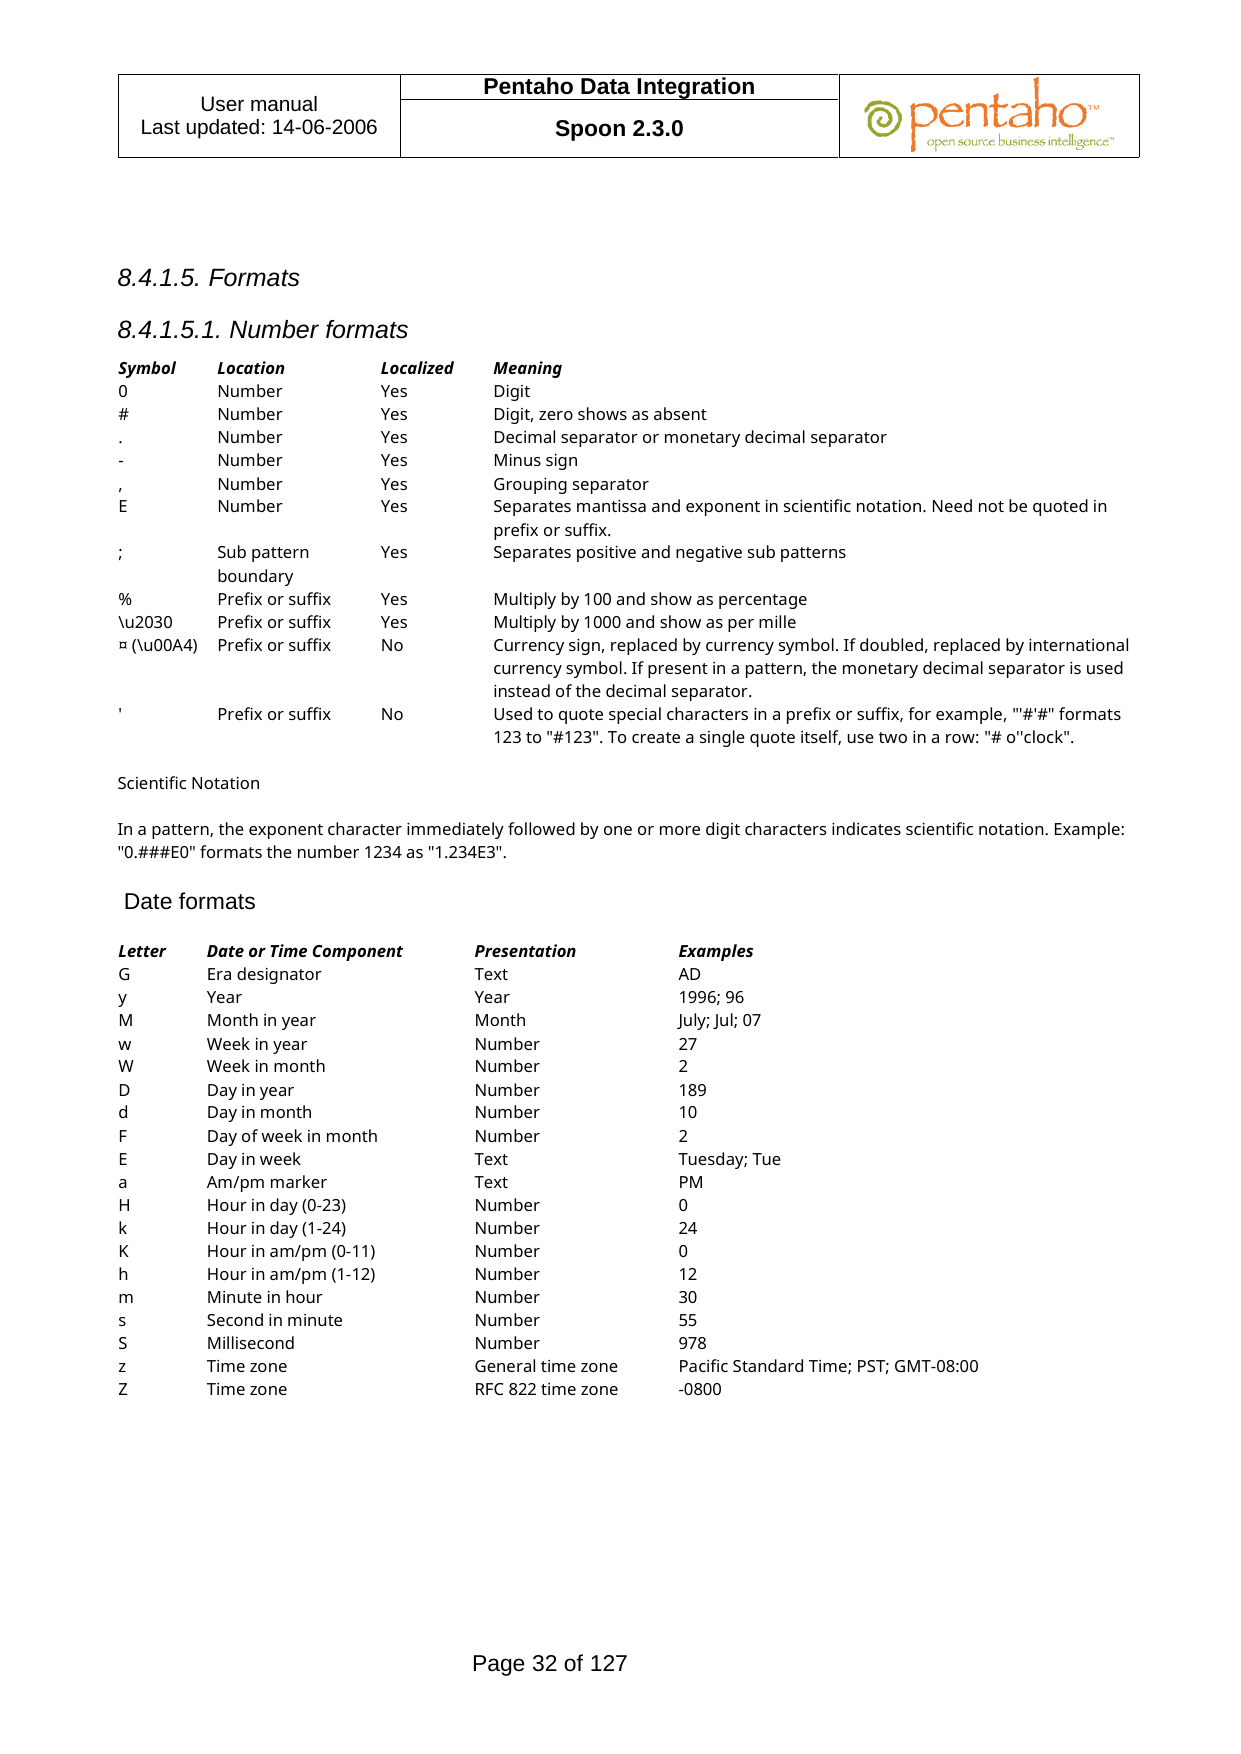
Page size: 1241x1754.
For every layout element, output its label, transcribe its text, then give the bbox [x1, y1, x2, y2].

table_cell Time zone [207, 1354, 474, 1377]
table_cell 27 [678, 1032, 1082, 1055]
table_cell K [118, 1239, 207, 1262]
table_cell h [118, 1262, 207, 1285]
table_cell Year [207, 986, 474, 1009]
table_cell Day in year [207, 1078, 474, 1101]
table_cell Millisecond [207, 1331, 474, 1354]
table_cell Used to quote special characters in a prefix or suffix, for example, "'#'#" formats 123 to "#123". To create a single quote itself, use two in a row: "# o''clock". [493, 702, 1131, 748]
table_cell Yes [381, 587, 493, 610]
table_cell Decimal separator or monetary decimal separator [493, 426, 1131, 449]
table_cell Number [474, 1331, 678, 1354]
table_cell 10 [678, 1101, 1082, 1124]
table_cell m [118, 1285, 207, 1308]
table_cell Number [474, 1216, 678, 1239]
table_cell Number [217, 426, 381, 449]
table_cell Week in month [207, 1055, 474, 1078]
table_cell Digit, zero shows as absent [493, 403, 1131, 426]
table_cell ; [118, 541, 217, 587]
table_cell Number [217, 449, 381, 472]
text Date formats [117, 889, 1137, 914]
table_cell . [118, 426, 217, 449]
table_cell d [118, 1101, 207, 1124]
table_cell y [118, 986, 207, 1009]
table_cell General time zone [474, 1354, 678, 1377]
table_cell ' [118, 702, 217, 748]
table_cell No [381, 633, 493, 702]
table_cell Day of week in month [207, 1124, 474, 1147]
table_cell % [118, 587, 217, 610]
text In a pattern, the exponent character immediately followed by one or more digit characters indicates scientific notation. Example: "0.###E0" formats the number 1234 as "1.234E3". [117, 817, 1137, 863]
table_cell Number [474, 1078, 678, 1101]
table_cell Prefix or suffix [217, 633, 381, 702]
table_cell Month in year [207, 1009, 474, 1032]
table_header Presentation [474, 940, 678, 963]
table_cell Separates mantissa and exponent in scientific notation. Need not be quoted in prefix or suffix. [493, 495, 1131, 541]
table_cell 2 [678, 1124, 1082, 1147]
table_cell , [118, 472, 217, 495]
table_cell z [118, 1354, 207, 1377]
table_cell Day in month [207, 1101, 474, 1124]
table_cell Currency sign, replaced by currency symbol. If doubled, replaced by international currency symbol. If present in a pattern, the monetary decimal separator is used instead of the decimal separator. [493, 633, 1131, 702]
table_cell Number [474, 1262, 678, 1285]
text Scientific Notation [117, 771, 1137, 794]
table_cell 0 [118, 380, 217, 403]
table_cell July; Jul; 07 [678, 1009, 1082, 1032]
table_cell M [118, 1009, 207, 1032]
table_cell Hour in day (1-24) [207, 1216, 474, 1239]
table_cell a [118, 1170, 207, 1193]
table_header Localized [381, 357, 493, 380]
table_cell Yes [381, 495, 493, 541]
table_cell AD [678, 963, 1082, 986]
table_cell Month [474, 1009, 678, 1032]
table_cell - [118, 449, 217, 472]
table_cell PM [678, 1170, 1082, 1193]
table_cell 0 [678, 1239, 1082, 1262]
table_cell F [118, 1124, 207, 1147]
table_cell Multiply by 1000 and show as per mille [493, 610, 1131, 633]
table_cell Prefix or suffix [217, 587, 381, 610]
table_cell Minute in hour [207, 1285, 474, 1308]
table_cell w [118, 1032, 207, 1055]
table_cell Yes [381, 426, 493, 449]
table_cell 24 [678, 1216, 1082, 1239]
table_cell Separates positive and negative sub patterns [493, 541, 1131, 587]
table_cell Number [217, 403, 381, 426]
table_cell Week in year [207, 1032, 474, 1055]
table_cell Text [474, 1147, 678, 1170]
table_cell ¤ (\u00A4) [118, 633, 217, 702]
table_cell Multiply by 100 and show as percentage [493, 587, 1131, 610]
table_cell Number [217, 495, 381, 541]
table_cell -0800 [678, 1377, 1082, 1400]
table_cell Time zone [207, 1377, 474, 1400]
table_cell Number [474, 1055, 678, 1078]
table_cell # [118, 403, 217, 426]
table_cell Yes [381, 380, 493, 403]
table_cell Yes [381, 541, 493, 587]
table_cell G [118, 963, 207, 986]
table_cell Number [474, 1101, 678, 1124]
table_cell Yes [381, 403, 493, 426]
table_cell E [118, 1147, 207, 1170]
table_cell Yes [381, 610, 493, 633]
table_cell s [118, 1308, 207, 1331]
table_cell Number [474, 1032, 678, 1055]
table_cell Number [474, 1308, 678, 1331]
table_cell 2 [678, 1055, 1082, 1078]
table_cell Text [474, 1170, 678, 1193]
table_cell Z [118, 1377, 207, 1400]
subtitle Formats [117, 263, 1137, 291]
table_cell k [118, 1216, 207, 1239]
table_cell Minus sign [493, 449, 1131, 472]
table_cell Hour in day (0-23) [207, 1193, 474, 1216]
table_cell Number [217, 472, 381, 495]
table_cell Day in week [207, 1147, 474, 1170]
table_cell 189 [678, 1078, 1082, 1101]
table_cell Text [474, 963, 678, 986]
table_cell W [118, 1055, 207, 1078]
table_cell 978 [678, 1331, 1082, 1354]
table_header Symbol [118, 357, 217, 380]
table_cell Tuesday; Tue [678, 1147, 1082, 1170]
table_cell Second in minute [207, 1308, 474, 1331]
table_cell Am/pm marker [207, 1170, 474, 1193]
table_cell 1996; 96 [678, 986, 1082, 1009]
table_cell No [381, 702, 493, 748]
table_cell Number [474, 1285, 678, 1308]
table_cell Number [474, 1239, 678, 1262]
table_cell Hour in am/pm (1-12) [207, 1262, 474, 1285]
table_header Examples [678, 940, 1082, 963]
table_header Meaning [493, 357, 1131, 380]
table_cell E [118, 495, 217, 541]
table_cell Prefix or suffix [217, 702, 381, 748]
table_header Location [217, 357, 381, 380]
table_cell Year [474, 986, 678, 1009]
table_cell D [118, 1078, 207, 1101]
table_cell Era designator [207, 963, 474, 986]
table_cell Pacific Standard Time; PST; GMT-08:00 [678, 1354, 1082, 1377]
table_cell RFC 822 time zone [474, 1377, 678, 1400]
table_cell Hour in am/pm (0-11) [207, 1239, 474, 1262]
table_cell \u2030 [118, 610, 217, 633]
table_header Date or Time Component [207, 940, 474, 963]
table_cell 55 [678, 1308, 1082, 1331]
table_cell S [118, 1331, 207, 1354]
table_cell Number [474, 1124, 678, 1147]
table_cell Grouping separator [493, 472, 1131, 495]
table_cell 0 [678, 1193, 1082, 1216]
table_cell Yes [381, 449, 493, 472]
subtitle Number formats [117, 316, 1137, 344]
table_cell Sub pattern boundary [217, 541, 381, 587]
table_cell Digit [493, 380, 1131, 403]
table_cell 30 [678, 1285, 1082, 1308]
table_cell 12 [678, 1262, 1082, 1285]
table_cell Yes [381, 472, 493, 495]
table_cell Number [474, 1193, 678, 1216]
table_header Letter [118, 940, 207, 963]
table_cell Prefix or suffix [217, 610, 381, 633]
table_cell H [118, 1193, 207, 1216]
table_cell Number [217, 380, 381, 403]
